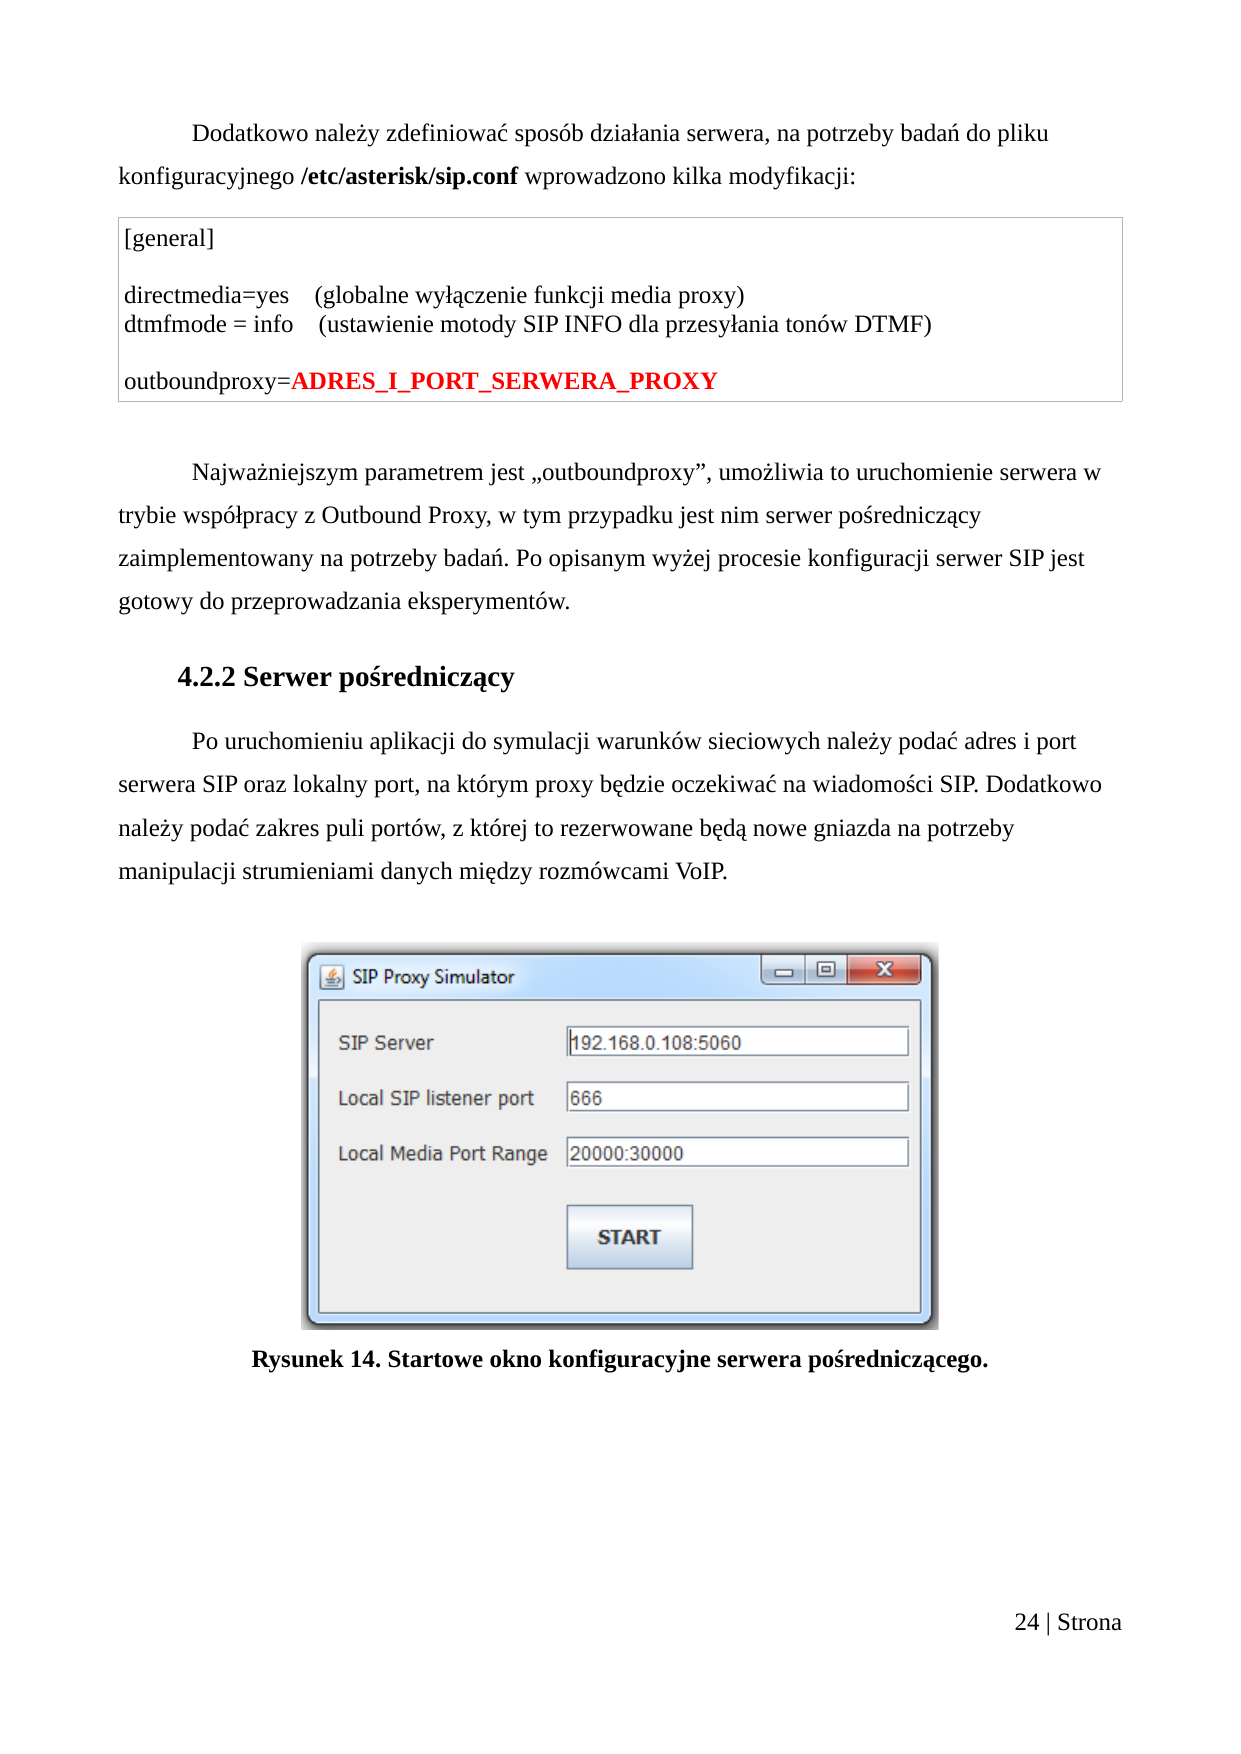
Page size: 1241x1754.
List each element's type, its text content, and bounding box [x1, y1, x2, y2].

text Rysunek 14. Startowe okno konfiguracyjne serwera pośredniczącego. [118, 942, 1122, 1373]
text Najważniejszym parametrem jest „outboundproxy”, umożliwia to uruchomienie serwera w trybie współpracy z Outbound Proxy, w tym przypadku jest nim serwer pośredniczący zaimplementowany na potrzeby badań. Po opisanym wyżej procesie konfiguracji serwer SIP jest gotowy do przeprowadzania eksperymentów. [118, 457, 1122, 615]
table_header [general] directmedia=yes (globalne wyłączenie funkcji media proxy) dtmfmode = info (ustawienie motody SIP INFO dla przesyłania tonów DTMF) outboundproxy=ADRES_I_PORT_SERWERA_PROXY [119, 218, 1122, 401]
subtitle 4.2.2 Serwer pośredniczący [177, 659, 1122, 693]
text Dodatkowo należy zdefiniować sposób działania serwera, na potrzeby badań do pliku konfiguracyjnego /etc/asterisk/sip.conf wprowadzono kilka modyfikacji: [118, 118, 1122, 190]
text Po uruchomieniu aplikacji do symulacji warunków sieciowych należy podać adres i port serwera SIP oraz lokalny port, na którym proxy będzie oczekiwać na wiadomości SIP. Dodatkowo należy podać zakres puli portów, z której to rezerwowane będą nowe gniazda na potrzeby manipulacji strumieniami danych między rozmówcami VoIP. [118, 726, 1122, 884]
